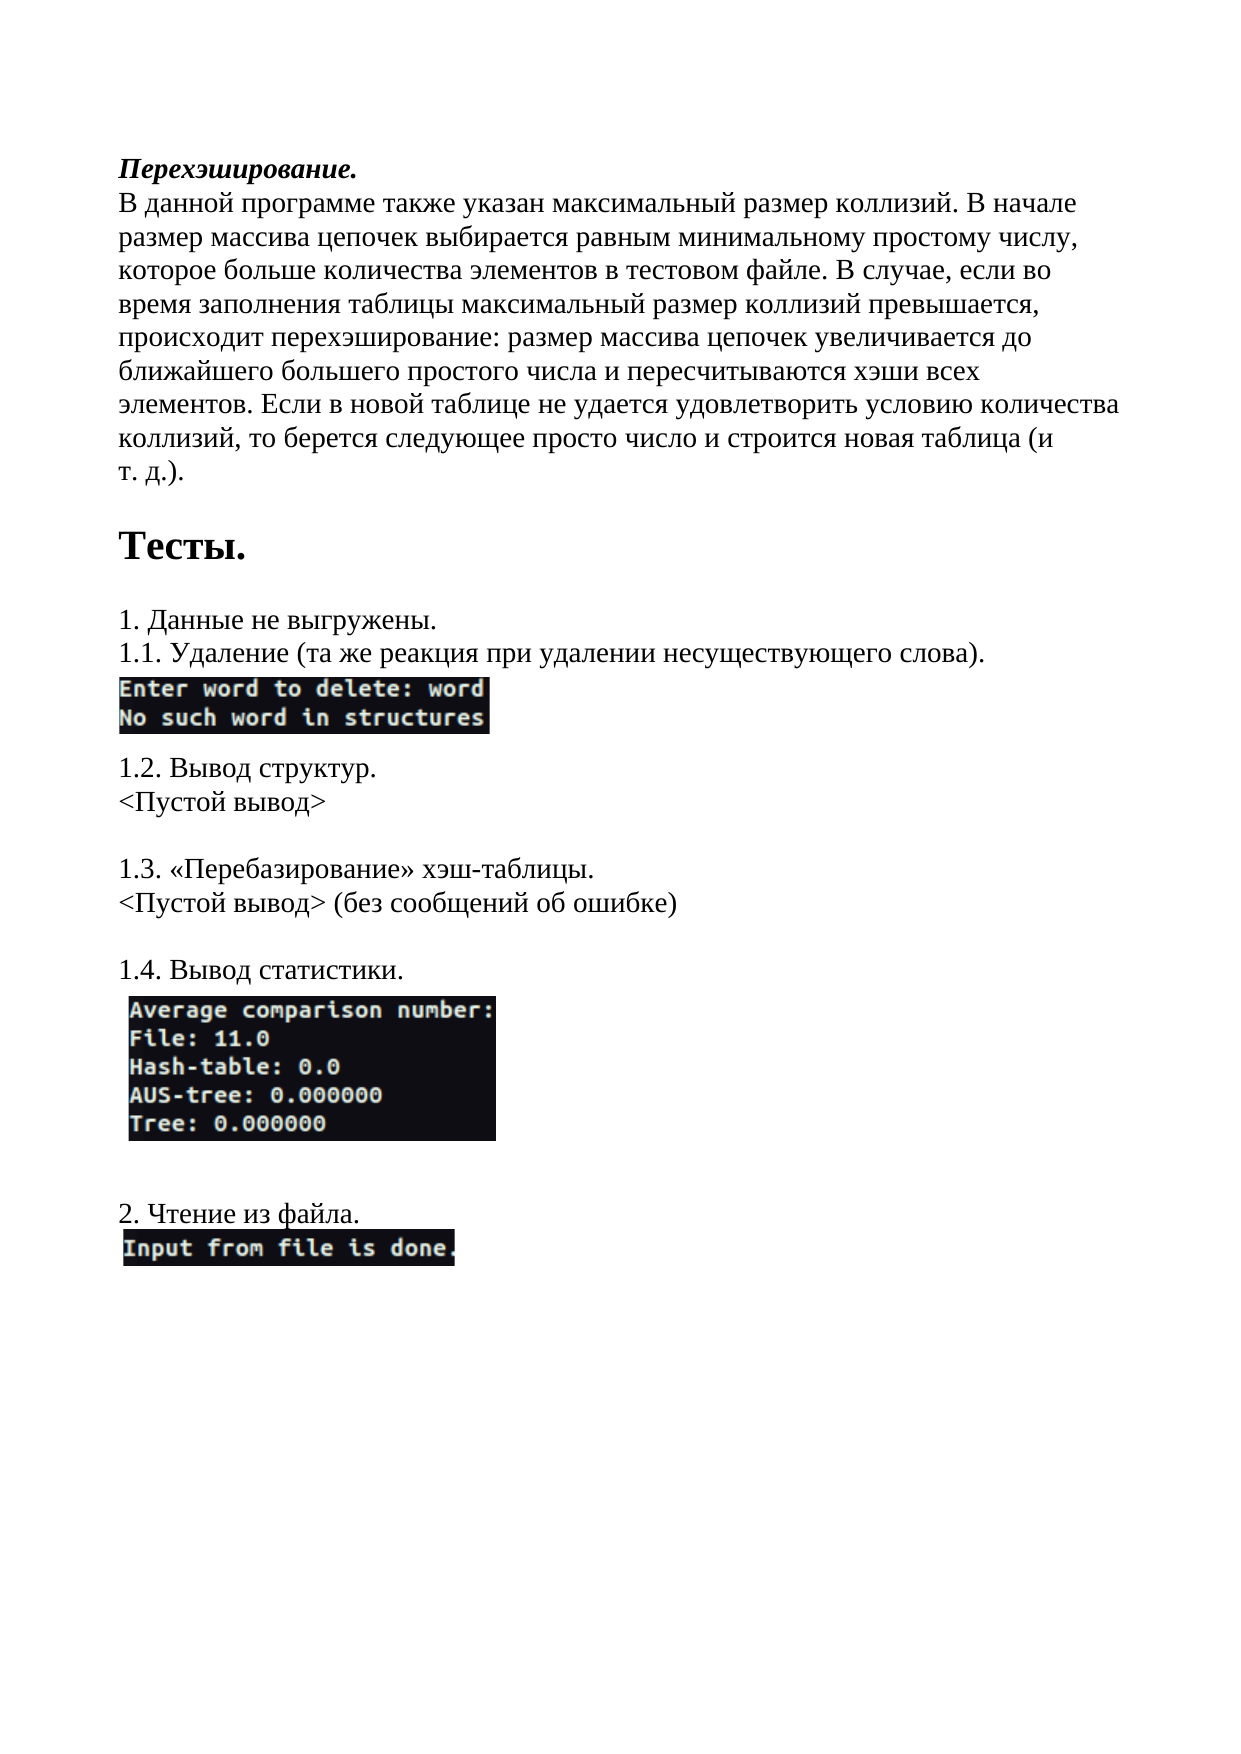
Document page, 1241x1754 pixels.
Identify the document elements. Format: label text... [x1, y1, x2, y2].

text 1.3. «Перебазирование» хэш-таблицы. [118, 851, 1122, 885]
text Тесты. [118, 521, 1122, 568]
text 1.2. Вывод структур. [118, 751, 1122, 784]
text 1. Данные не выгружены. [118, 602, 1122, 636]
text <Пустой вывод> [118, 784, 1122, 818]
text 1.1. Удаление (та же реакция при удалении несуществующего слова). [118, 636, 1122, 669]
picture [128, 996, 496, 1141]
picture [119, 677, 490, 734]
text 2. Чтение из файла. [118, 1196, 1122, 1230]
text 1.4. Вывод статистики. [118, 952, 1122, 985]
text Перехэширование. [118, 152, 1122, 185]
text <Пустой вывод> (без сообщений об ошибке) [118, 885, 1122, 918]
text В данной программе также указан максимальный размер коллизий. В начале размер массива цепочек выбирается равным минимальному простому числу, которое больше количества элементов в тестовом файле. В случае, если во время заполнения таблицы максимальный размер коллизий превышается, происходит перехэширование: размер массива цепочек увеличивается до ближайшего большего простого числа и пересчитываются хэши всех элементов. Если в новой таблице не удается удовлетворить условию количества коллизий, то берется следующее просто число и строится новая таблица (и т. д.). [118, 185, 1122, 487]
picture [123, 1229, 455, 1266]
